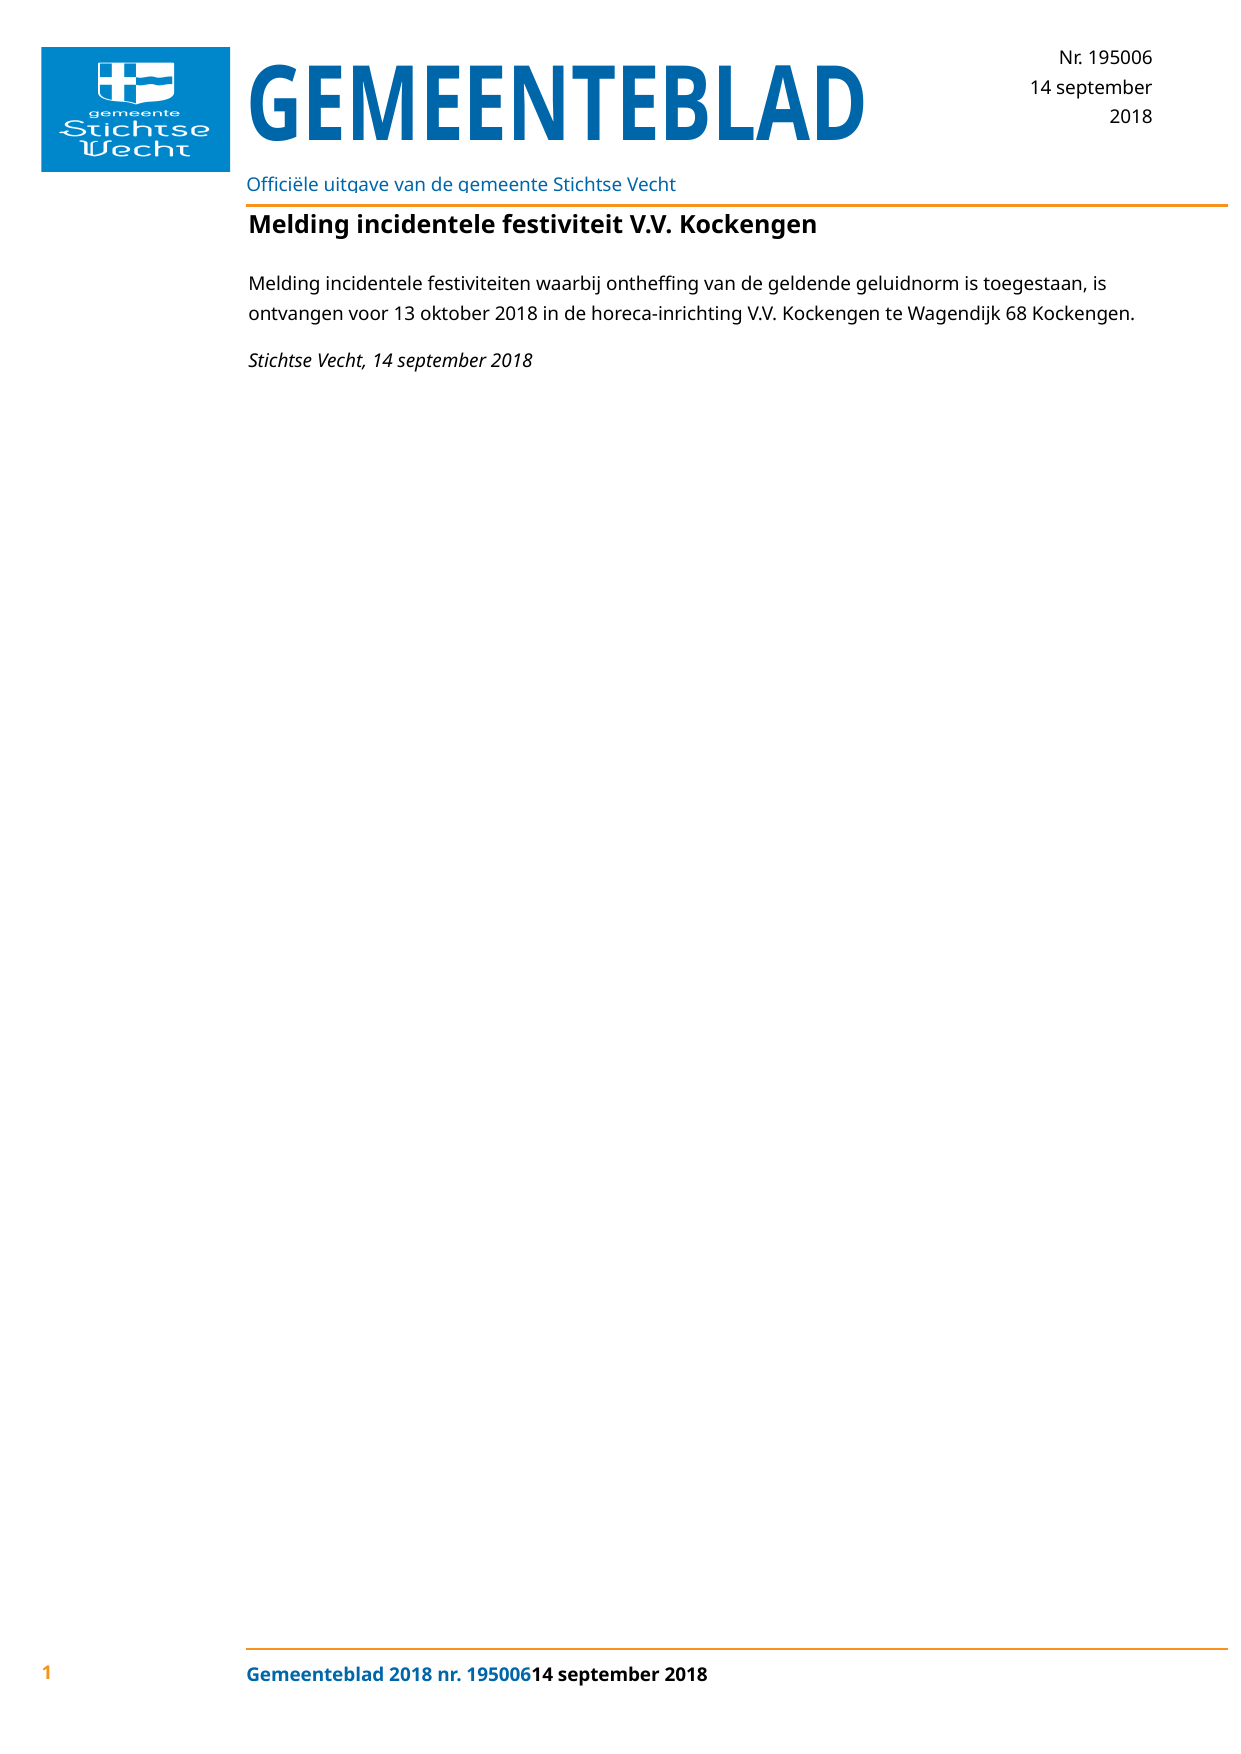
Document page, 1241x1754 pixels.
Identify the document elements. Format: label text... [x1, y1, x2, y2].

picture [137, 63, 174, 103]
picture [99, 63, 135, 101]
text Melding incidentele festiviteit V.V. Kockengen [248, 207, 1152, 241]
text Stichtse Vecht, 14 september 2018 [248, 348, 1152, 373]
text Melding incidentele festiviteiten waarbij ontheffing van de geldende geluidnorm is toegestaan, is ontvangen voor 13 oktober 2018 in de horeca-inrichting V.V. Kockengen te Wagendijk 68 Kockengen. [248, 270, 1152, 326]
